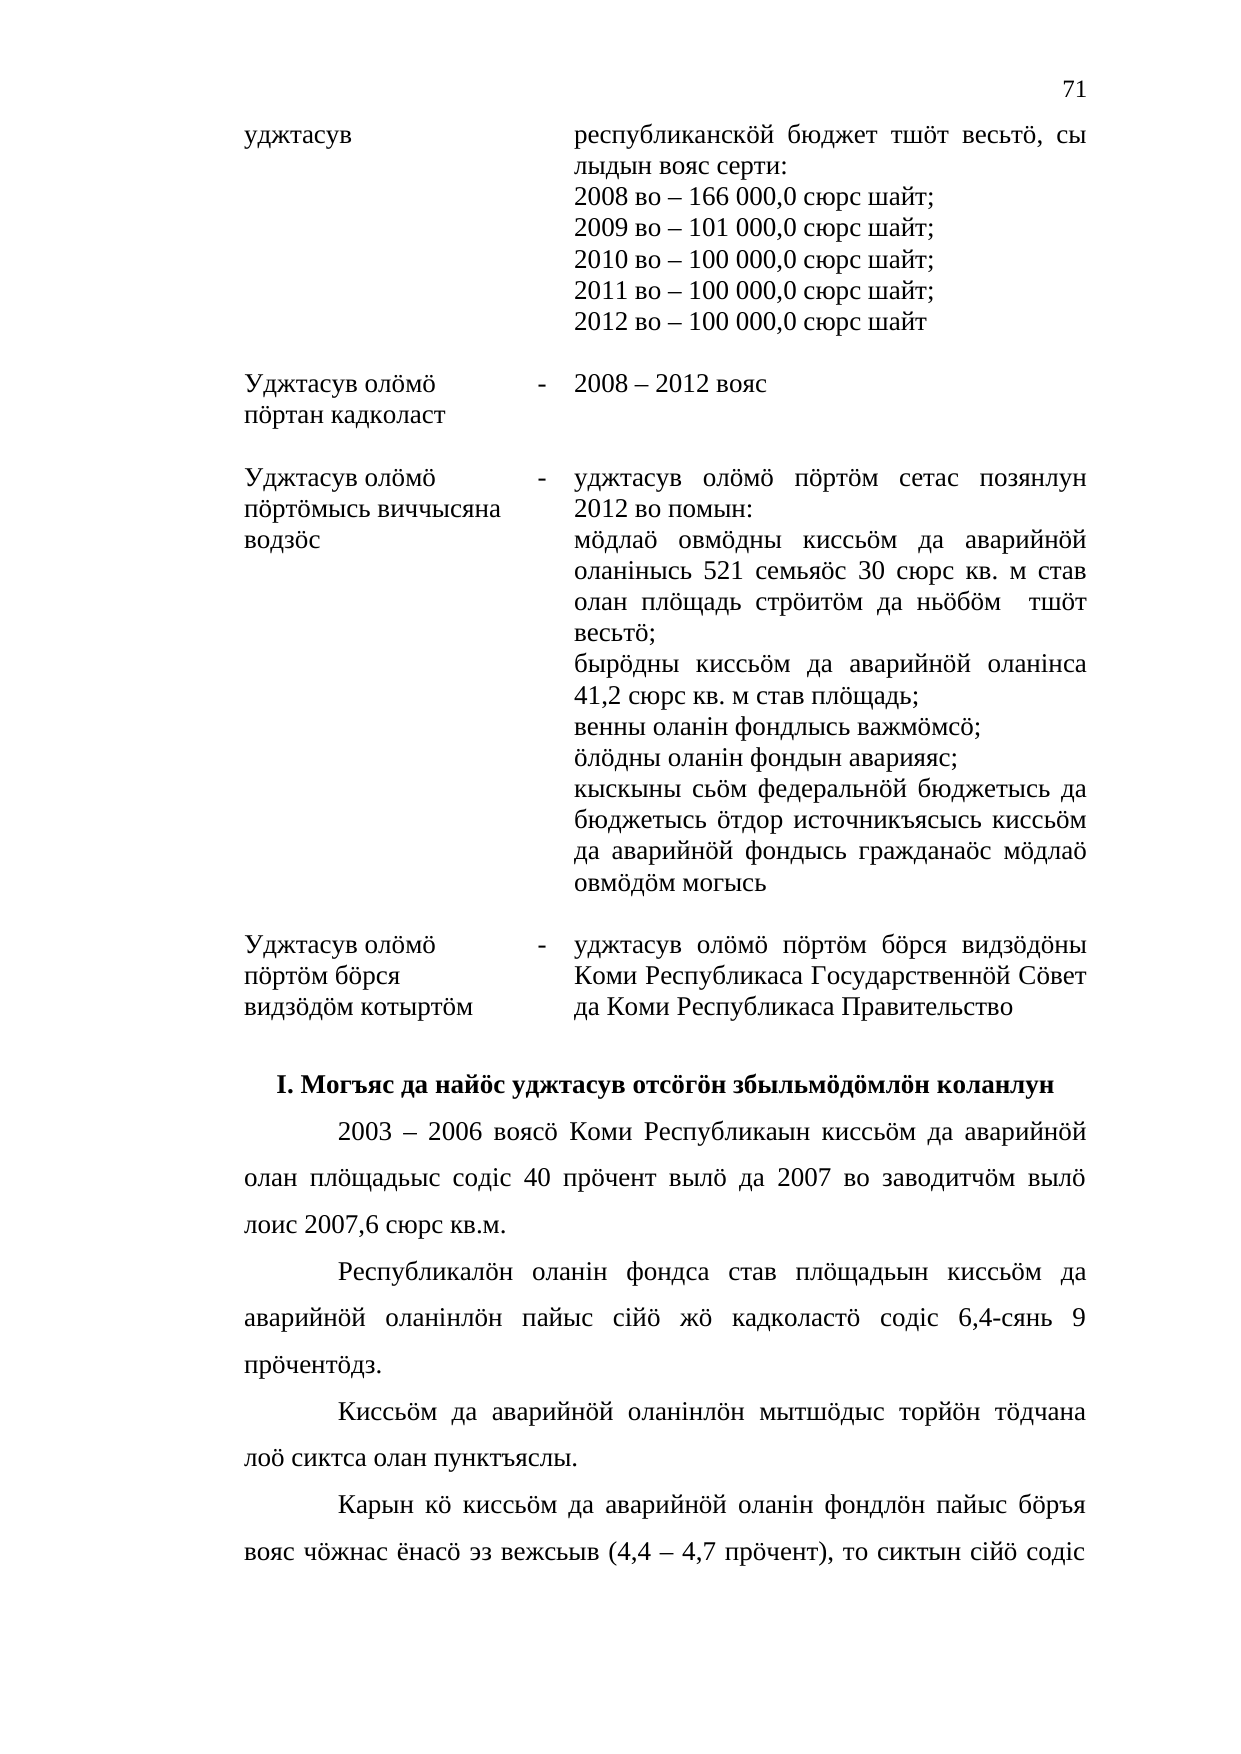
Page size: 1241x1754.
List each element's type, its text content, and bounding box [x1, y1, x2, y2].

table_cell Уджтасув олöмö пöртöмысь виччысяна водзöс [233, 461, 521, 928]
table_cell - [521, 118, 563, 367]
table_cell - [521, 367, 563, 461]
text Республикалöн оланін фондса став плöщадьын киссьöм да аварийнöй оланінлöн пайыс сійö жö кадколастö содіс 6,4-сянь 9 прöчентöдз. [244, 1255, 1087, 1379]
text I. Могъяс да найöс уджтасув отсöгöн збыльмöдöмлöн коланлун [244, 1068, 1087, 1099]
table_cell уджтасув [233, 118, 521, 367]
text Киссьöм да аварийнöй оланінлöн мытшöдыс торйöн тöдчана лоö сиктса олан пунктъяслы. [244, 1395, 1087, 1472]
table_cell Уджтасув олöмö пöртан кадколаст [233, 367, 521, 461]
table_cell - [521, 461, 563, 928]
text 2003 – 2006 воясö Коми Республикаын киссьöм да аварийнöй олан плöщадьыс содіс 40 прöчент вылö да 2007 во заводитчöм вылö лоис 2007,6 сюрс кв.м. [244, 1115, 1087, 1239]
table_cell республиканскöй бюджет тшöт весьтö, сы лыдын вояс серти: 2008 во – 166 000,0 сюрс шайт; 2009 во – 101 000,0 сюрс шайт; 2010 во – 100 000,0 сюрс шайт; 2011 во – 100 000,0 сюрс шайт; 2012 во – 100 000,0 сюрс шайт [563, 118, 1098, 367]
table_cell 2008 – 2012 вояс [563, 367, 1098, 461]
table_cell Уджтасув олöмö пöртöм бöрся видзöдöм котыртöм [233, 928, 521, 1021]
table_cell - [521, 928, 563, 1021]
table_cell уджтасув олöмö пöртöм бöрся видзöдöны Коми Республикаса Государственнöй Сöвет да Коми Республикаса Правительство [563, 928, 1098, 1021]
text Карын кö киссьöм да аварийнöй оланін фондлöн пайыс бöръя вояс чöжнас ёнасö эз вежсьыв (4,4 – 4,7 прöчент), то сиктын сійö содіс [244, 1488, 1087, 1566]
table_cell уджтасув олöмö пöртöм сетас позянлун 2012 во помын: мöдлаö овмöдны киссьöм да аварийнöй оланінысь 521 семьяöс 30 сюрс кв. м став олан плöщадь стрöитöм да ньöбöм тшöт весьтö; бырöдны киссьöм да аварийнöй оланінса 41,2 сюрс кв. м став плöщадь; венны оланін фондлысь важмöмсö; öлöдны оланін фондын аварияяс; кыскыны сьöм федеральнöй бюджетысь да бюджетысь öтдор источникъясысь киссьöм да аварийнöй фондысь гражданаöс мöдлаö овмöдöм могысь [563, 461, 1098, 928]
